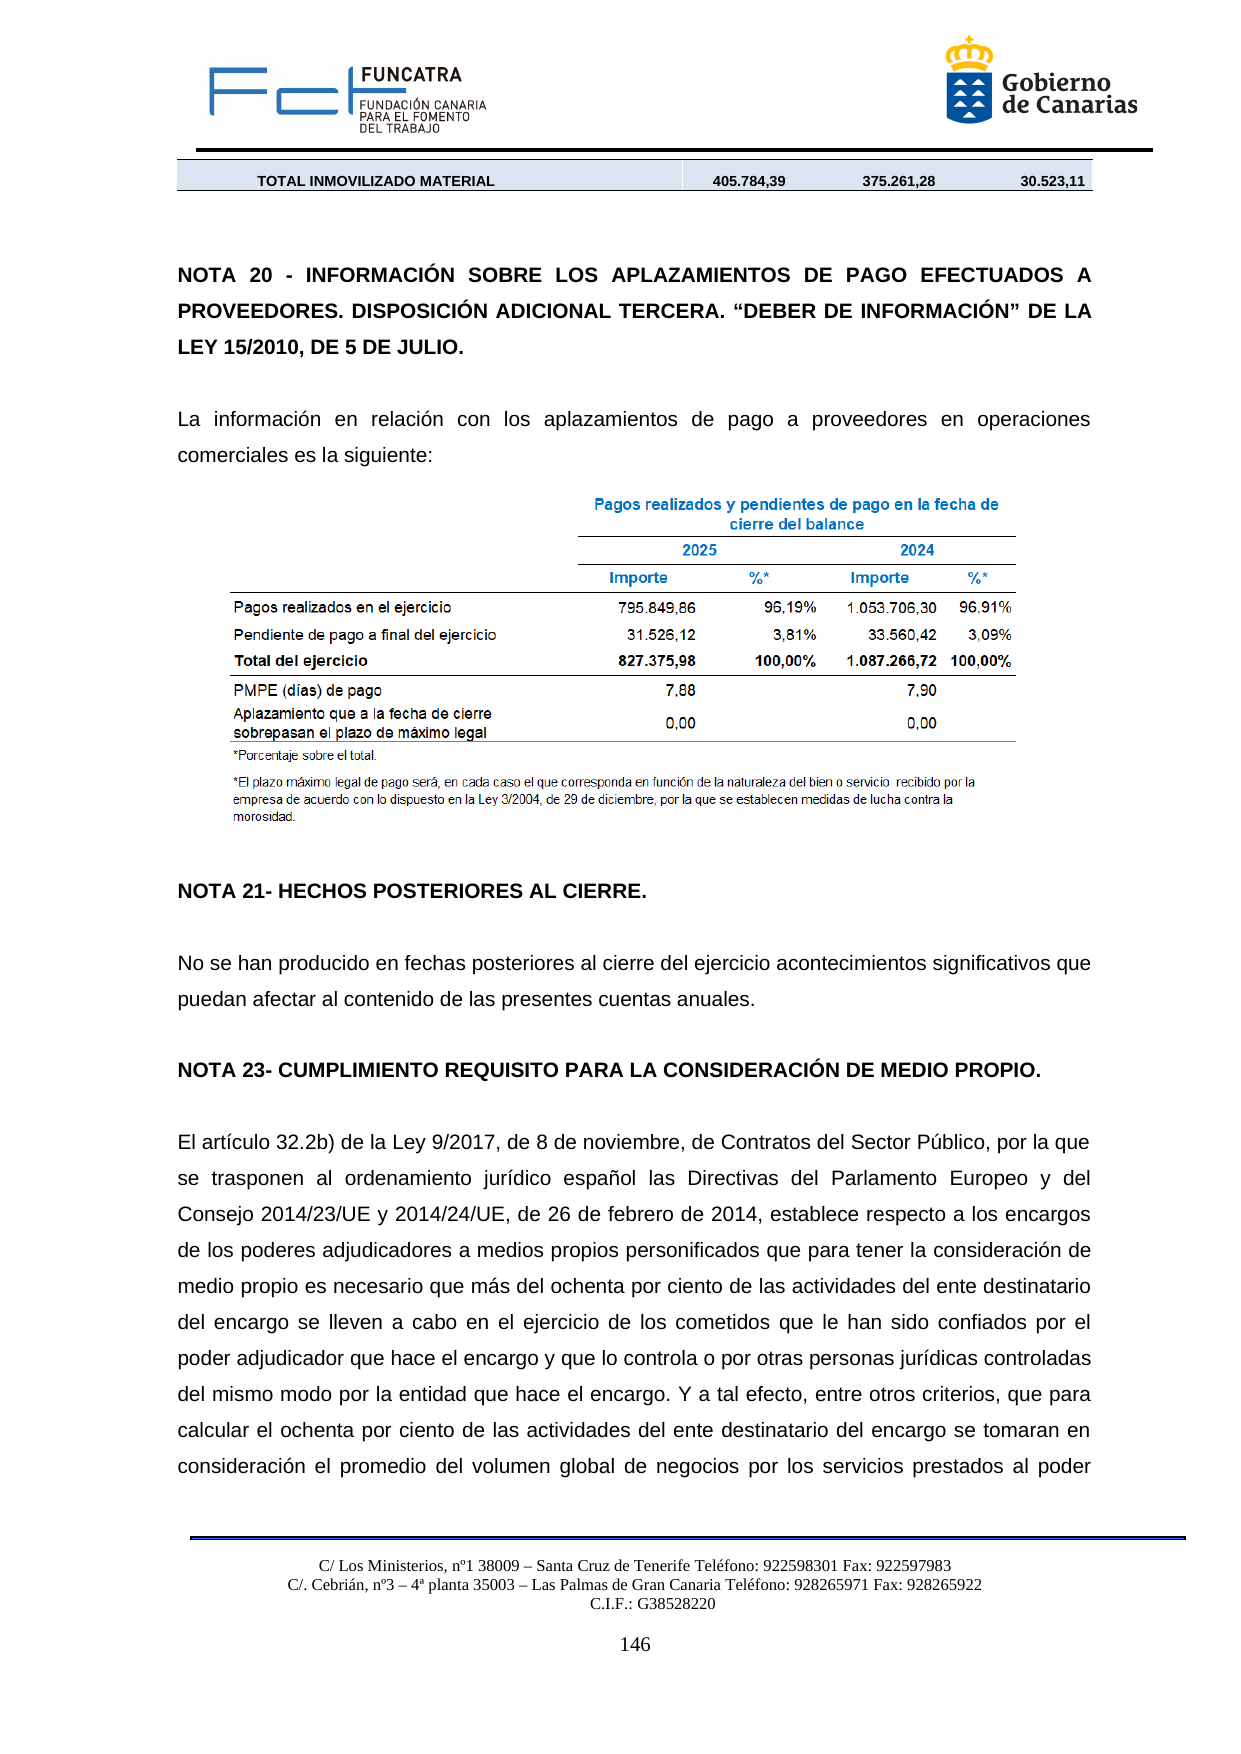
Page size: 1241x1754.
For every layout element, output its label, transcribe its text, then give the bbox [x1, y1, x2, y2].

text No se han producido en fechas posteriores al cierre del ejercicio acontecimientos significativos que puedan afectar al contenido de las presentes cuentas anuales. [177, 951, 1092, 1010]
table_header 30.523,11 [943, 160, 1092, 190]
text La información en relación con los aplazamientos de pago a proveedores en operaciones comerciales es la siguiente: [177, 407, 1092, 466]
text NOTA 21- HECHOS POSTERIORES AL CIERRE. [177, 879, 1092, 903]
text El artículo 32.2b) de la Ley 9/2017, de 8 de noviembre, de Contratos del Sector Público, por la que se trasponen al ordenamiento jurídico español las Directivas del Parlamento Europeo y del Consejo 2014/23/UE y 2014/24/UE, de 26 de febrero de 2014, establece respecto a los encargos de los poderes adjudicadores a medios propios personificados que para tener la consideración de medio propio es necesario que más del ochenta por ciento de las actividades del ente destinatario del encargo se lleven a cabo en el ejercicio de los cometidos que le han sido confiados por el poder adjudicador que hace el encargo y que lo controla o por otras personas jurídicas controladas del mismo modo por la entidad que hace el encargo. Y a tal efecto, entre otros criterios, que para calcular el ochenta por ciento de las actividades del ente destinatario del encargo se tomaran en consideración el promedio del volumen global de negocios por los servicios prestados al poder [177, 1130, 1092, 1478]
table_header TOTAL INMOVILIZADO MATERIAL [177, 160, 575, 190]
table_header 375.261,28 [793, 160, 943, 190]
text NOTA 20 - INFORMACIÓN SOBRE LOS APLAZAMIENTOS DE PAGO EFECTUADOS A PROVEEDORES. DISPOSICIÓN ADICIONAL TERCERA. “DEBER DE INFORMACIÓN” DE LA LEY 15/2010, DE 5 DE JULIO. [177, 263, 1092, 359]
table_header 405.784,39 [683, 160, 793, 190]
picture [195, 57, 492, 138]
text NOTA 23- CUMPLIMIENTO REQUISITO PARA LA CONSIDERACIÓN DE MEDIO PROPIO. [177, 1058, 1092, 1082]
picture [945, 35, 1138, 124]
picture [177, 478, 1093, 831]
table_header [575, 160, 682, 190]
